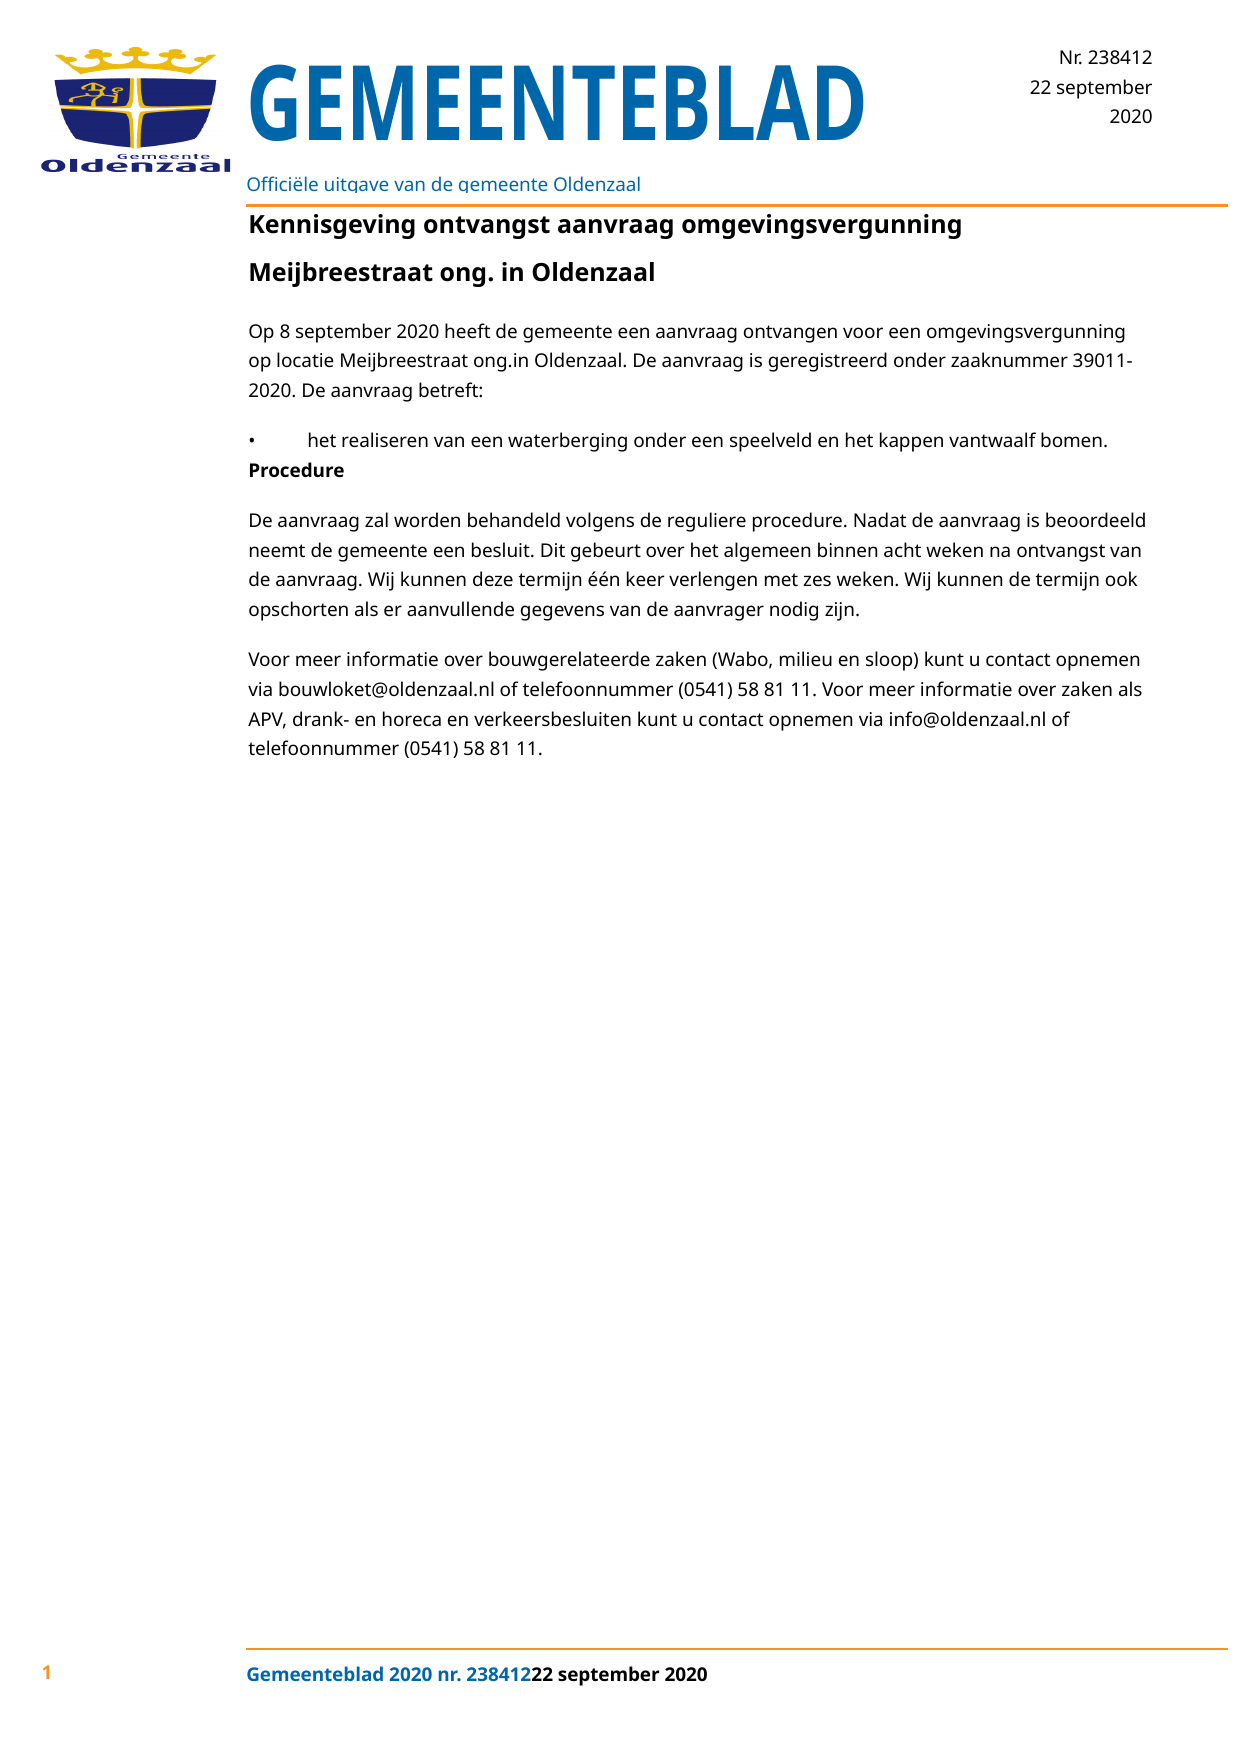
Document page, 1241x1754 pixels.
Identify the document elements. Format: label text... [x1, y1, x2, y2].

text Procedure [248, 457, 1152, 483]
text Op 8 september 2020 heeft de gemeente een aanvraag ontvangen voor een omgevingsvergunning op locatie Meijbreestraat ong.in Oldenzaal. De aanvraag is geregistreerd onder zaaknummer 39011-2020. De aanvraag betreft: [248, 318, 1152, 403]
text Kennisgeving ontvangst aanvraag omgevingsvergunning Meijbreestraat ong. in Oldenzaal [248, 207, 1152, 288]
list het realiseren van een waterberging onder een speelveld en het kappen vantwaalf bomen. [248, 427, 1152, 453]
picture [41, 47, 231, 172]
text Voor meer informatie over bouwgerelateerde zaken (Wabo, milieu en sloop) kunt u contact opnemen via bouwloket@oldenzaal.nl of telefoonnummer (0541) 58 81 11. Voor meer informatie over zaken als APV, drank- en horeca en verkeersbesluiten kunt u contact opnemen via info@oldenzaal.nl of telefoonnummer (0541) 58 81 11. [248, 647, 1152, 761]
text De aanvraag zal worden behandeld volgens de reguliere procedure. Nadat de aanvraag is beoordeeld neemt de gemeente een besluit. Dit gebeurt over het algemeen binnen acht weken na ontvangst van de aanvraag. Wij kunnen deze termijn één keer verlengen met zes weken. Wij kunnen de termijn ook opschorten als er aanvullende gegevens van de aanvrager nodig zijn. [248, 507, 1152, 622]
